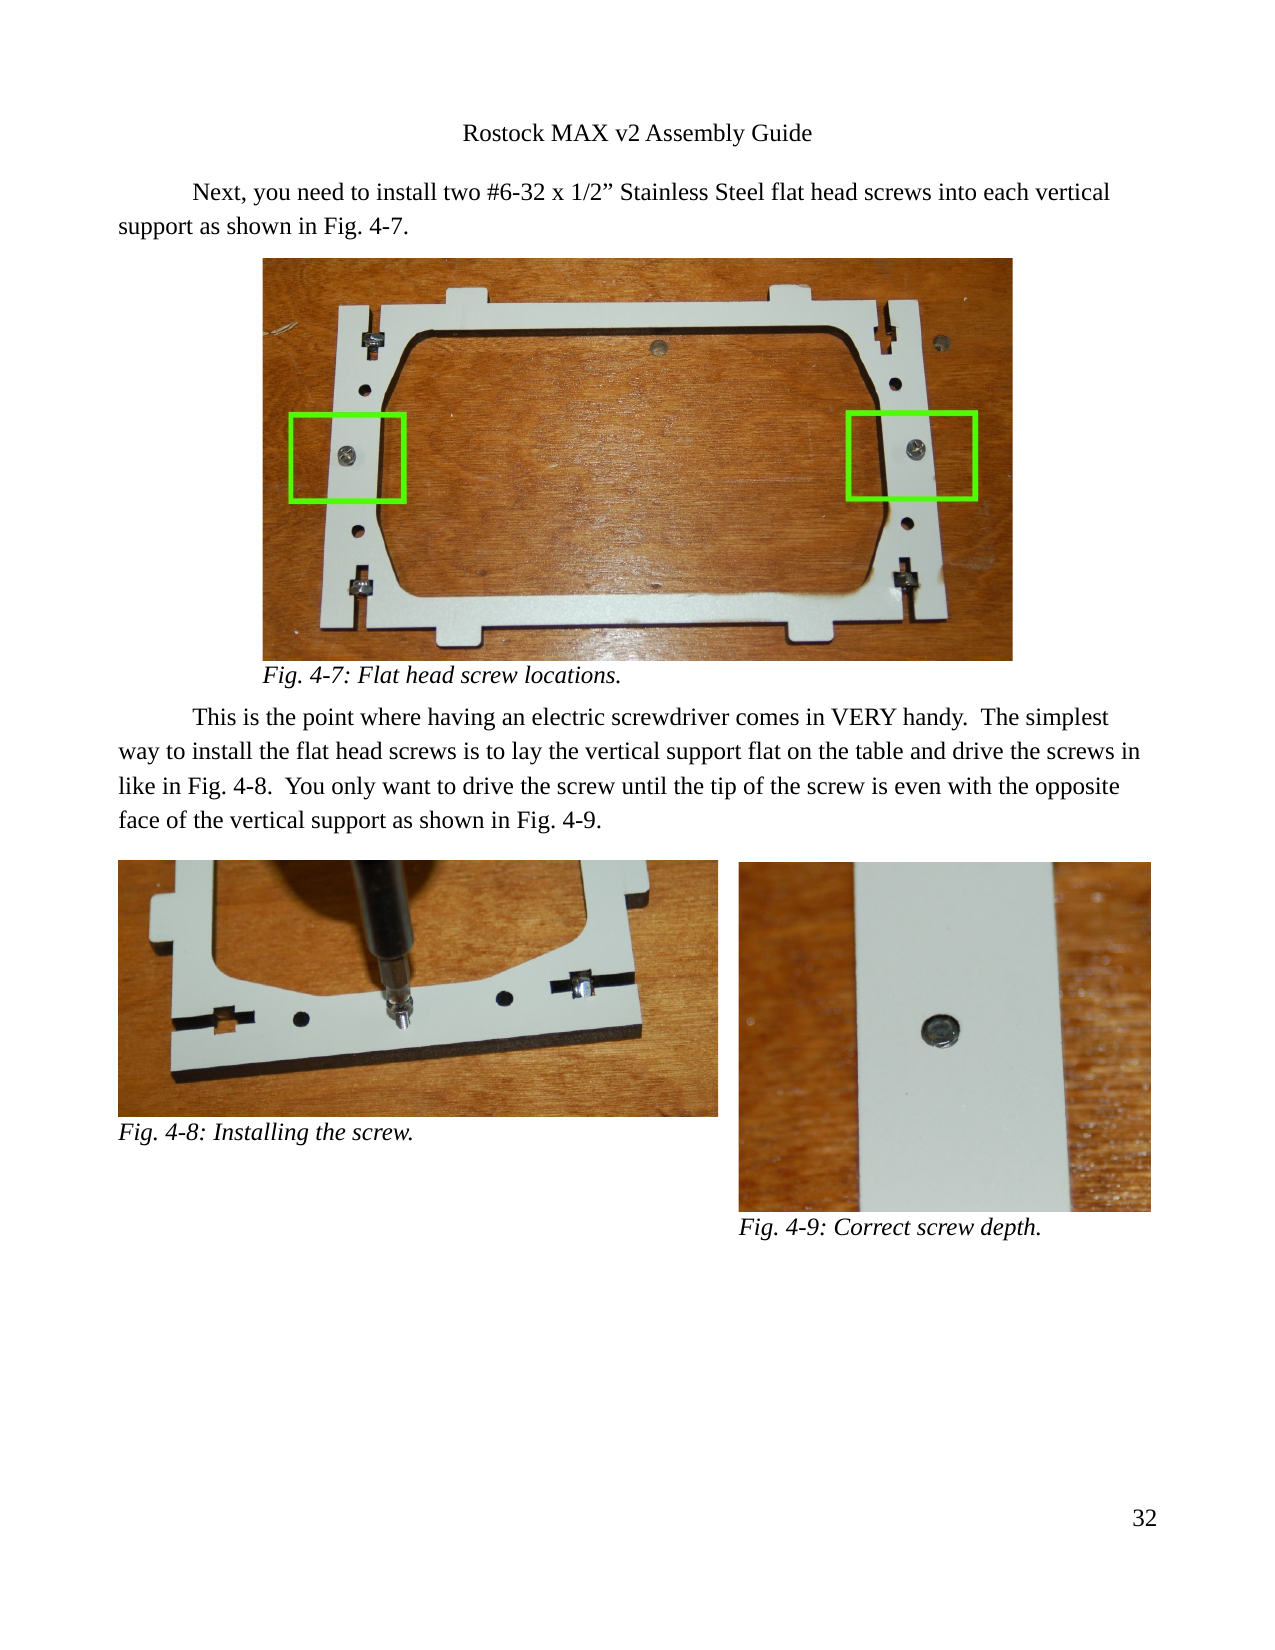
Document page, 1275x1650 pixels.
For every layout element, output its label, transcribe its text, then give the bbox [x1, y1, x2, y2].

text Fig. 4-8: Installing the screw. [118, 1117, 718, 1145]
text Fig. 4-9: Correct screw depth. [738, 1212, 1151, 1241]
text This is the point where having an electric screwdriver comes in VERY handy. The simplest way to install the flat head screws is to lay the vertical support flat on the table and drive the screws in like in Fig. 4-8. You only want to drive the screw until the tip of the screw is even with the opposite face of the vertical support as shown in Fig. 4-9. [118, 702, 1157, 834]
text Fig. 4-7: Flat head screw locations. [262, 661, 1012, 689]
text Next, you need to install two #6-32 x 1/2” Stainless Steel flat head screws into each vertical support as shown in Fig. 4-7. [118, 177, 1157, 240]
picture [738, 862, 1151, 1212]
picture [262, 258, 1013, 661]
picture [118, 860, 719, 1117]
